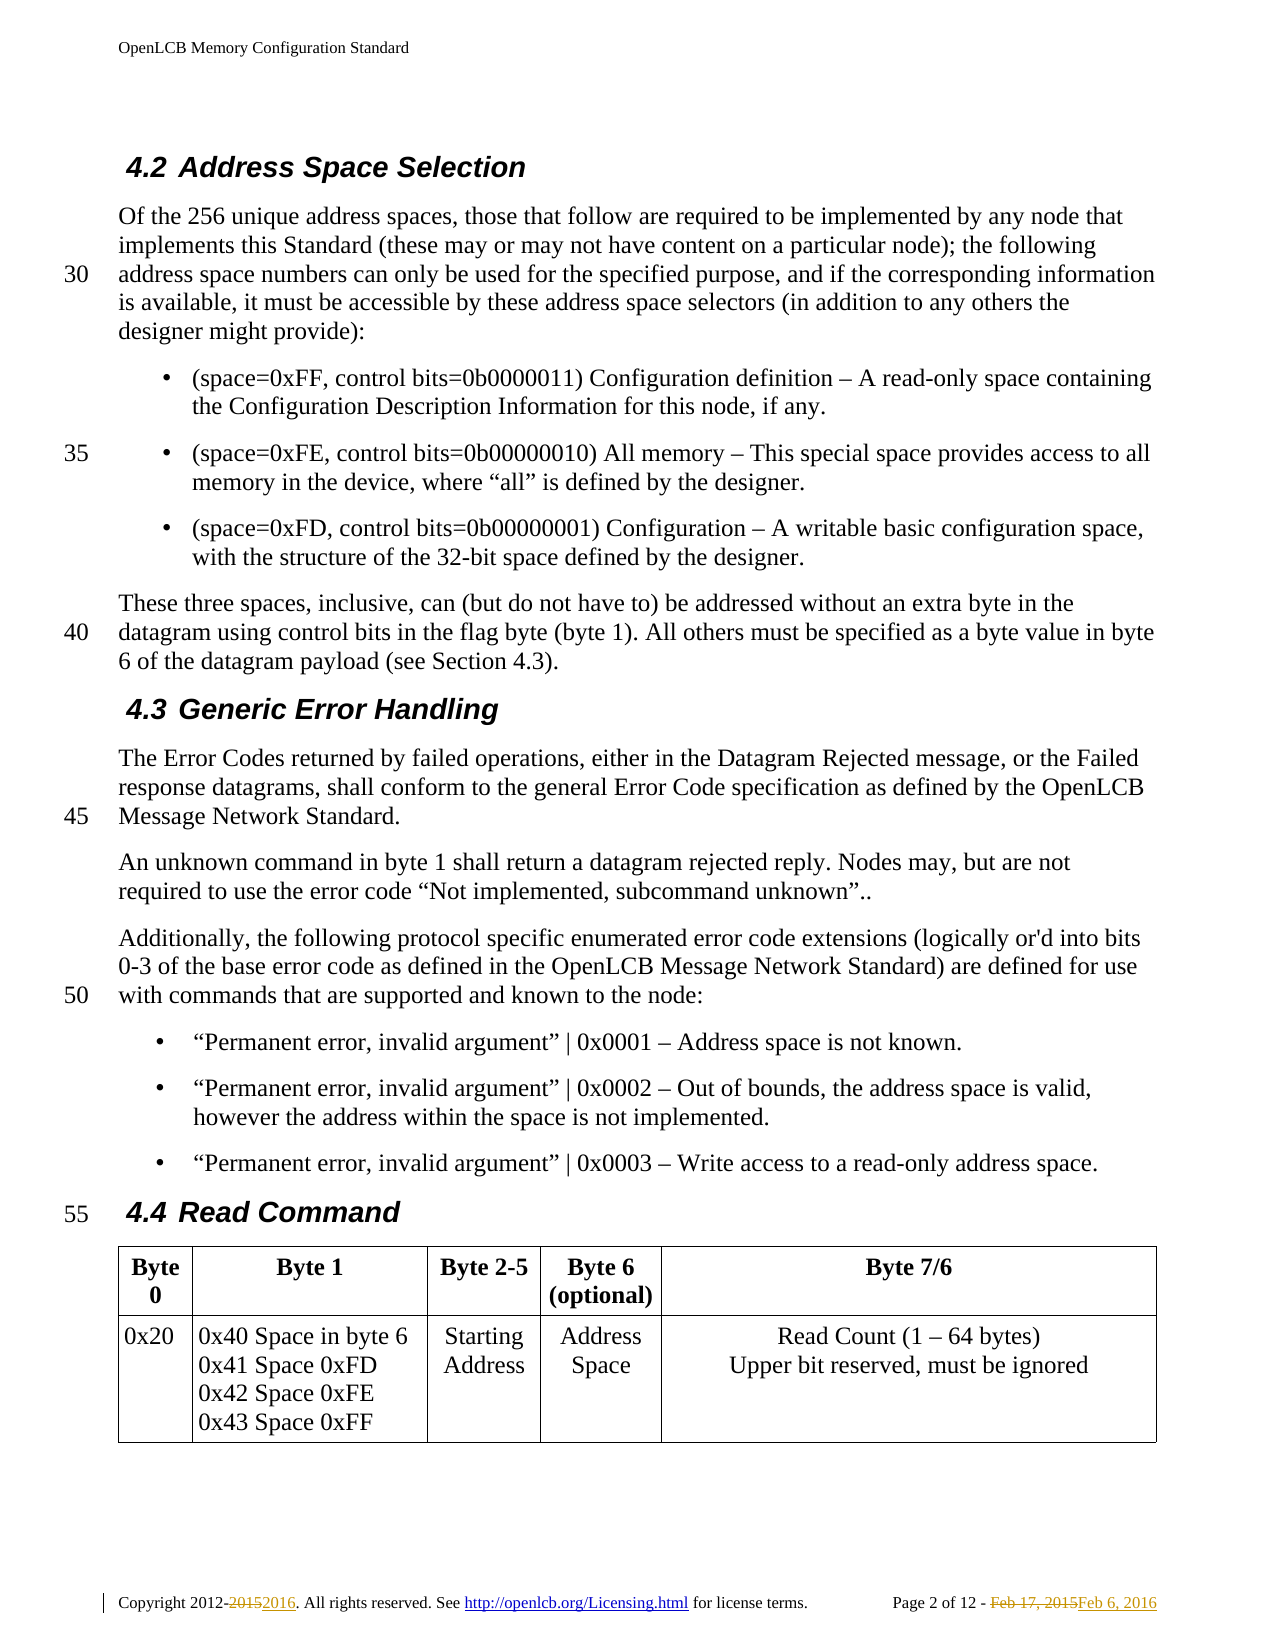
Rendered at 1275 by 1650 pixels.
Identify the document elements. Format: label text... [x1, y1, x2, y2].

text Additionally, the following protocol specific enumerated error code extensions (logically or'd into bits 0-3 of the base error code as defined in the OpenLCB Message Network Standard) are defined for use with commands that are supported and known to the node: [118, 923, 1157, 1009]
list (space=0xFD, control bits=0b00000001) Configuration – A writable basic configuration space, with the structure of the 32-bit space defined by the designer. [162, 513, 1157, 571]
text An unknown command in byte 1 shall return a datagram rejected reply. Nodes may, but are not required to use the error code “Not implemented, subcommand unknown”.. [118, 847, 1157, 905]
table_cell 0x20 [119, 1316, 192, 1442]
table_cell Starting Address [428, 1316, 540, 1442]
list “Permanent error, invalid argument” | 0x0001 – Address space is not known. [156, 1027, 1157, 1055]
text The Error Codes returned by failed operations, either in the Datagram Rejected message, or the Failed response datagrams, shall conform to the general Error Code specification as defined by the OpenLCB Message Network Standard. [118, 743, 1157, 830]
subtitle Read Command [118, 1195, 1157, 1228]
list (space=0xFF, control bits=0b0000011) Configuration definition – A read-only space containing the Configuration Description Information for this node, if any. [162, 363, 1157, 420]
subtitle Address Space Selection [118, 150, 1157, 183]
table_header Byte 6 (optional) [541, 1247, 661, 1315]
list “Permanent error, invalid argument” | 0x0002 – Out of bounds, the address space is valid, however the address within the space is not implemented. [156, 1073, 1157, 1131]
list (space=0xFE, control bits=0b00000010) All memory – This special space provides access to all memory in the device, where “all” is defined by the designer. [162, 438, 1157, 495]
subtitle Generic Error Handling [118, 692, 1157, 726]
table_cell Address Space [541, 1316, 661, 1442]
text These three spaces, inclusive, can (but do not have to) be addressed without an extra byte in the datagram using control bits in the flag byte (byte 1). All others must be specified as a byte value in byte 6 of the datagram payload (see Section 4.3). [118, 588, 1157, 674]
text Of the 256 unique address spaces, those that follow are required to be implemented by any node that implements this Standard (these may or may not have content on a particular node); the following address space numbers can only be used for the specified purpose, and if the corresponding information is available, it must be accessible by these address space selectors (in addition to any others the designer might provide): [118, 201, 1157, 345]
table_header Byte 0 [119, 1247, 192, 1315]
list “Permanent error, invalid argument” | 0x0003 – Write access to a read-only address space. [156, 1148, 1157, 1177]
table_header Byte 2-5 [428, 1247, 540, 1315]
table_header Byte 7/6 [662, 1247, 1156, 1315]
table_header Byte 1 [193, 1247, 427, 1315]
table_cell 0x40 Space in byte 6 0x41 Space 0xFD 0x42 Space 0xFE 0x43 Space 0xFF [193, 1316, 427, 1442]
table_cell Read Count (1 – 64 bytes) Upper bit reserved, must be ignored [662, 1316, 1156, 1442]
